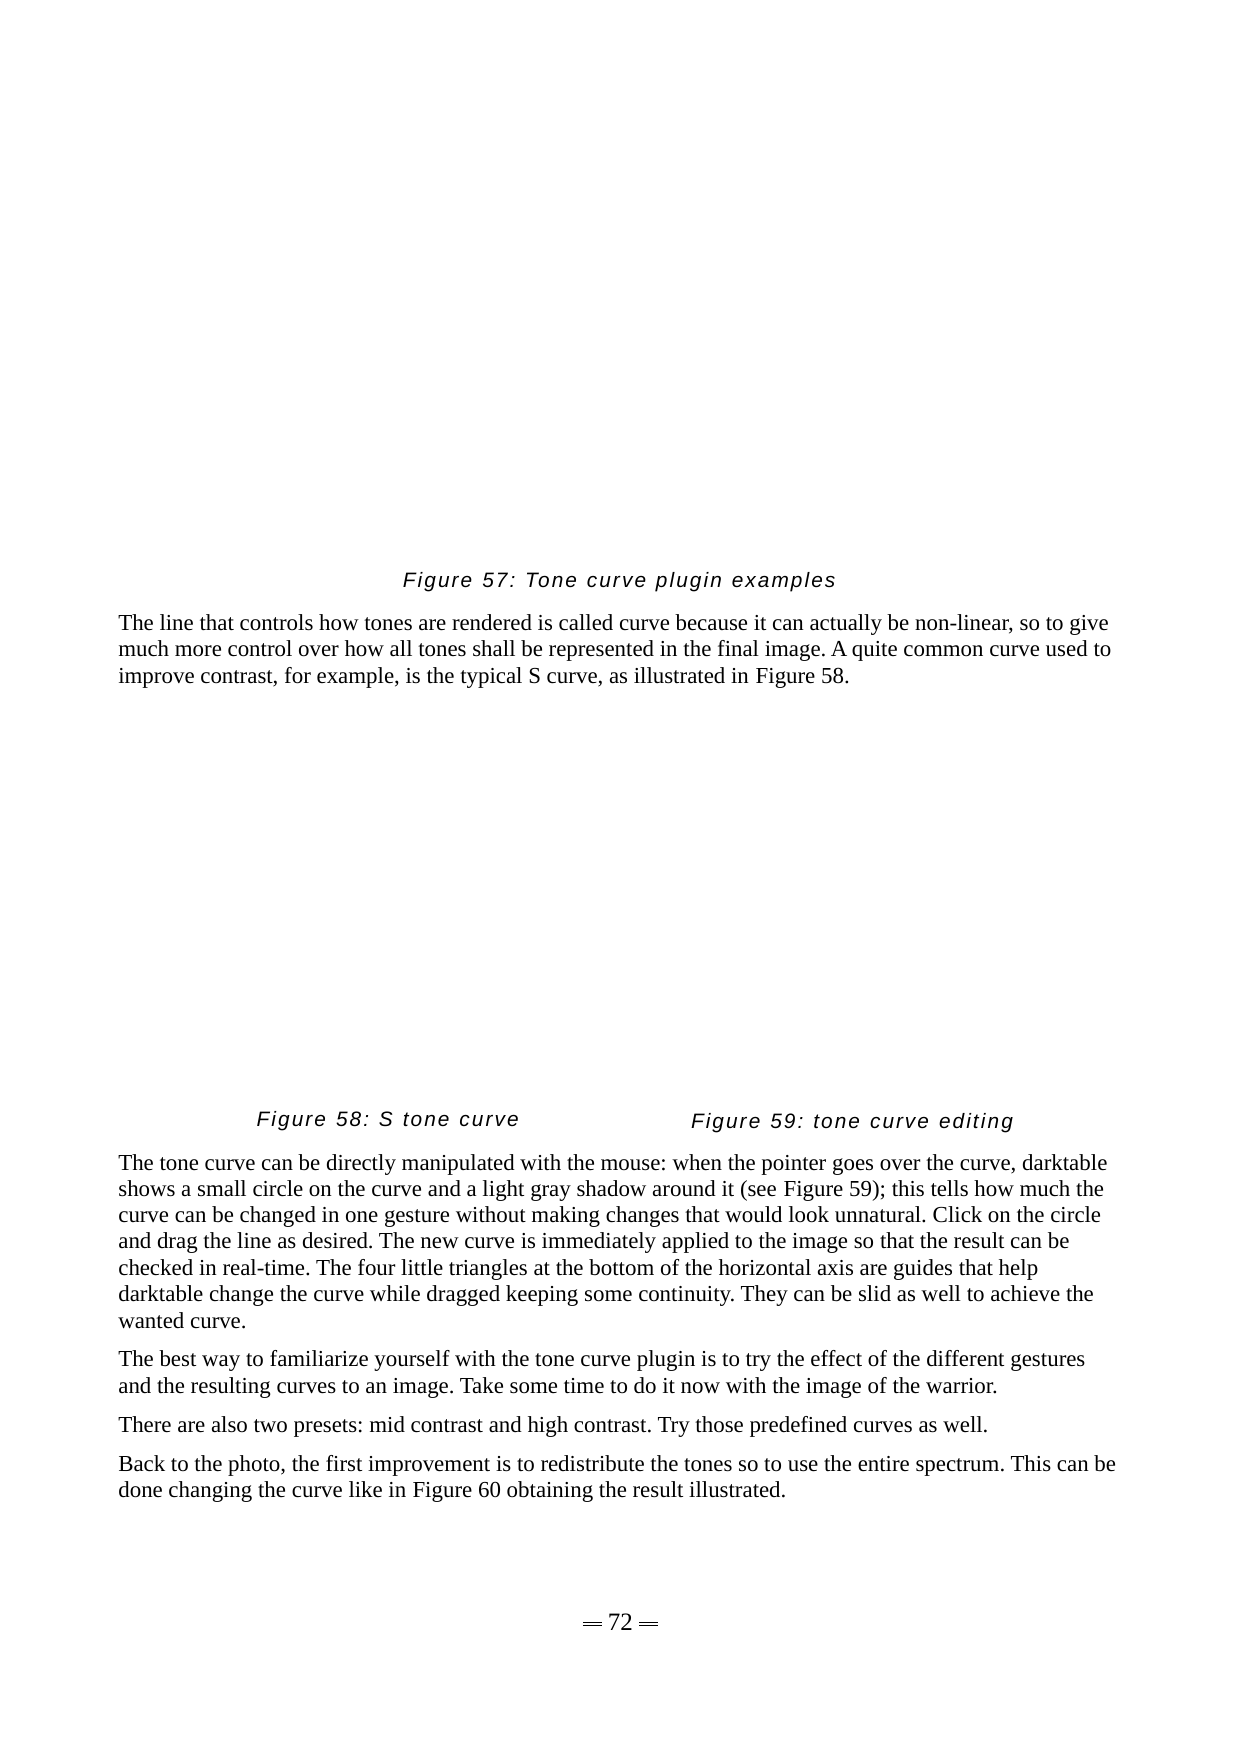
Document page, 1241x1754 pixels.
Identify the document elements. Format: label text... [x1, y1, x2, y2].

text Figure 57: Tone curve plugin examples [118, 130, 1122, 591]
text The line that controls how tones are rendered is called curve because it can actually be non-linear, so to give much more control over how all tones shall be represented in the final image. A quite common curve used to improve contrast, for example, is the typical S curve, as illustrated in Figure 58. [118, 591, 1122, 688]
text The tone curve can be directly manipulated with the mouse: when the pointer goes over the curve, darktable shows a small circle on the curve and a light gray shadow around it (see Figure 59); this tells how much the curve can be changed in one gesture without making changes that would look unnatural. Click on the circle and drag the line as desired. The new curve is immediately applied to the image so that the result can be checked in real-time. The four little triangles at the bottom of the horizontal axis are guides that help darktable change the curve while dragged keeping some continuity. They can be slid as well to achieve the wanted curve. [118, 701, 1122, 1333]
text Back to the photo, the first improvement is to redistribute the tones so to use the entire spectrum. This can be done changing the curve like in Figure 60 obtaining the result illustrated. [118, 1449, 1122, 1502]
text Figure 59: tone curve editing [653, 713, 1053, 1132]
text [118, 118, 1122, 130]
text Figure 58: S tone curve [185, 713, 591, 1131]
text The best way to familiarize yourself with the tone curve plugin is to try the effect of the different gestures and the resulting curves to an image. Take some time to do it now with the image of the warrior. [118, 1346, 1122, 1398]
text There are also two presets: mid contrast and high contrast. Try those predefined curves as well. [118, 1411, 1122, 1437]
